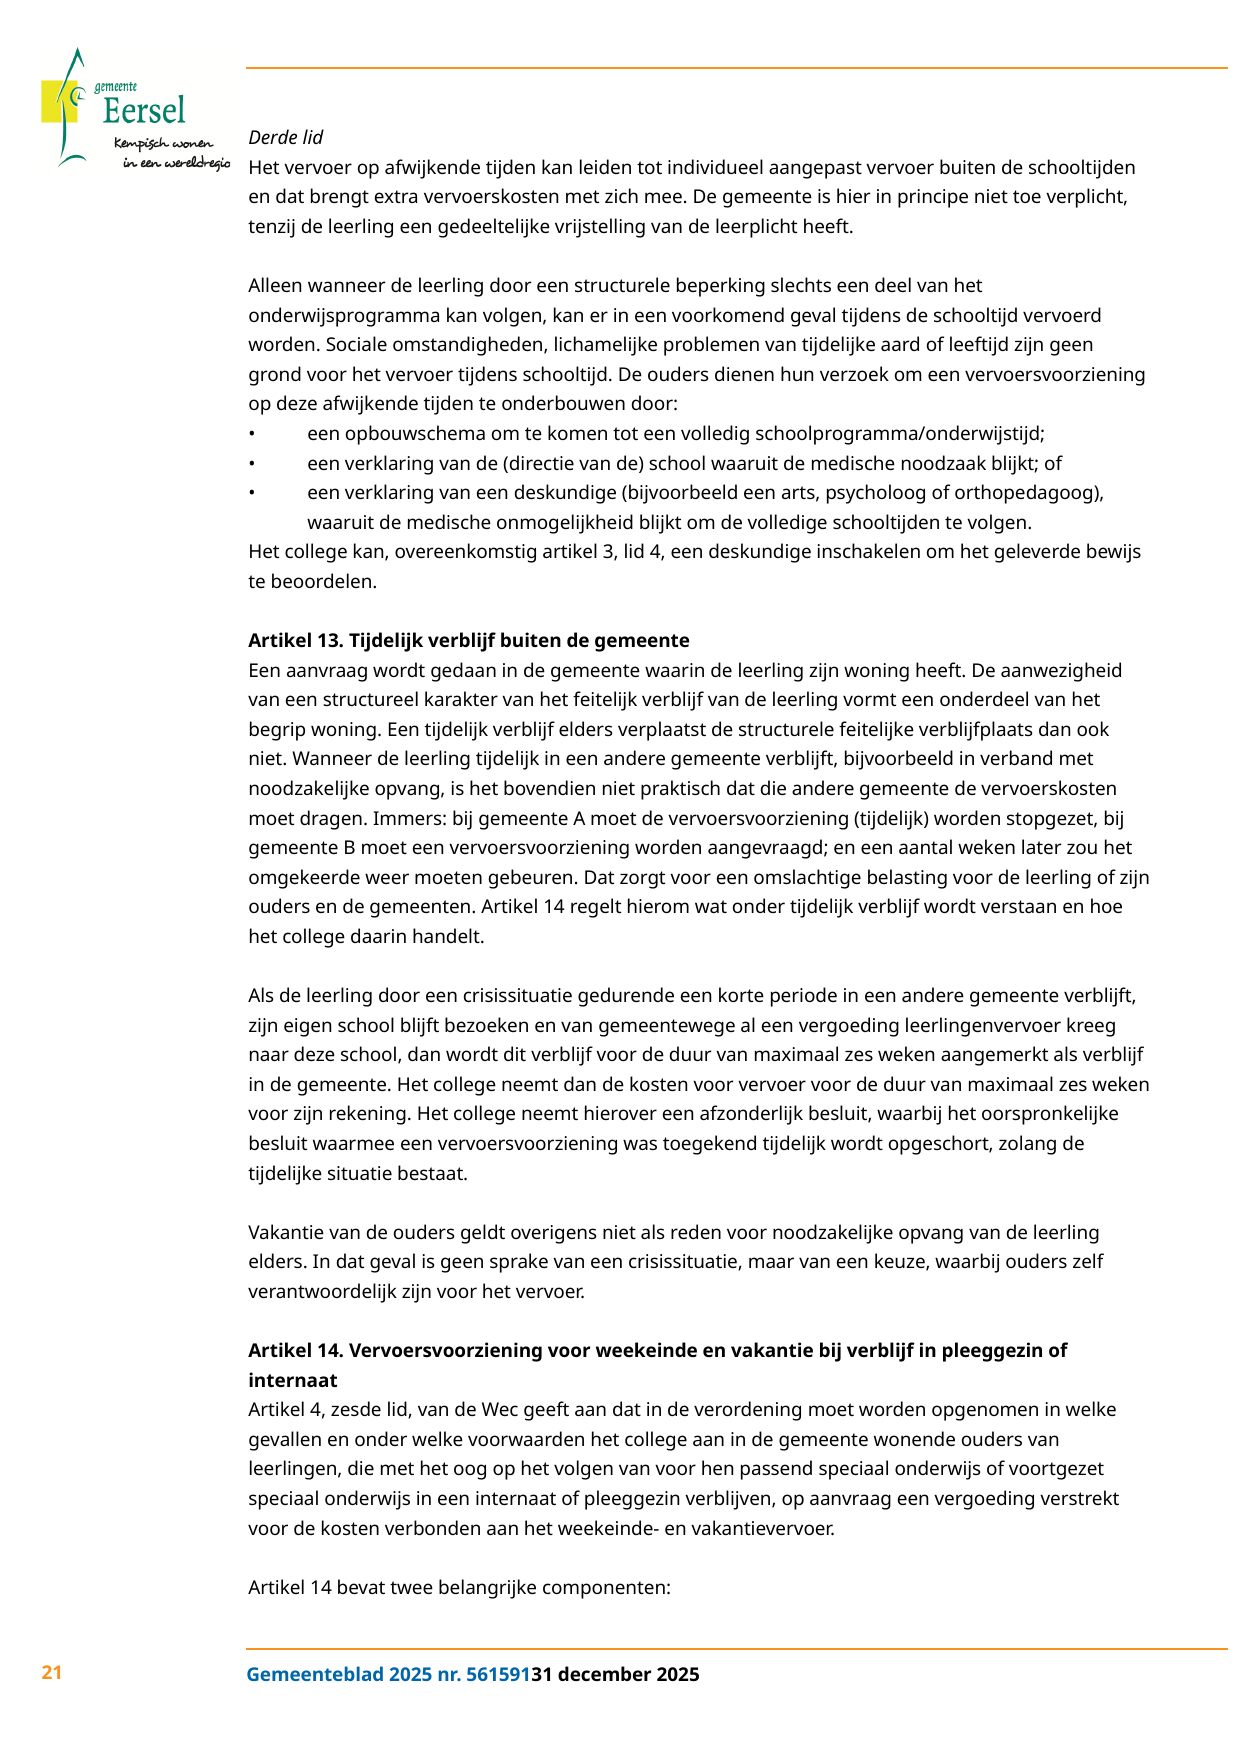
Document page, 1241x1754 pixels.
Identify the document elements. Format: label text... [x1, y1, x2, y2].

text Derde lid [248, 124, 1152, 150]
text Artikel 4, zesde lid, van de Wec geeft aan dat in de verordening moet worden opgenomen in welke gevallen en onder welke voorwaarden het college aan in de gemeente wonende ouders van leerlingen, die met het oog op het volgen van voor hen passend speciaal onderwijs of voortgezet speciaal onderwijs in een internaat of pleeggezin verblijven, op aanvraag een vergoeding verstrekt voor de kosten verbonden aan het weekeinde- en vakantievervoer. [248, 1396, 1152, 1541]
text Het vervoer op afwijkende tijden kan leiden tot individueel aangepast vervoer buiten de schooltijden en dat brengt extra vervoerskosten met zich mee. De gemeente is hier in principe niet toe verplicht, tenzij de leerling een gedeeltelijke vrijstelling van de leerplicht heeft. [248, 154, 1152, 239]
text Als de leerling door een crisissituatie gedurende een korte periode in een andere gemeente verblijft, zijn eigen school blijft bezoeken en van gemeentewege al een vergoeding leerlingenvervoer kreeg naar deze school, dan wordt dit verblijf voor de duur van maximaal zes weken aangemerkt als verblijf in de gemeente. Het college neemt dan de kosten voor vervoer voor de duur van maximaal zes weken voor zijn rekening. Het college neemt hierover een afzonderlijk besluit, waarbij het oorspronkelijke besluit waarmee een vervoersvoorziening was toegekend tijdelijk wordt opgeschort, zolang de tijdelijke situatie bestaat. [248, 982, 1152, 1186]
text Het college kan, overeenkomstig artikel 3, lid 4, een deskundige inschakelen om het geleverde bewijs te beoordelen. [248, 538, 1152, 594]
list een verklaring van de (directie van de) school waaruit de medische noodzaak blijkt; of [248, 450, 1152, 476]
list een verklaring van een deskundige (bijvoorbeeld een arts, psycholoog of orthopedagoog), waaruit de medische onmogelijkheid blijkt om de volledige schooltijden te volgen. [248, 479, 1152, 535]
picture [41, 47, 231, 172]
text Alleen wanneer de leerling door een structurele beperking slechts een deel van het onderwijsprogramma kan volgen, kan er in een voorkomend geval tijdens de schooltijd vervoerd worden. Sociale omstandigheden, lichamelijke problemen van tijdelijke aard of leeftijd zijn geen grond voor het vervoer tijdens schooltijd. De ouders dienen hun verzoek om een vervoersvoorziening op deze afwijkende tijden te onderbouwen door: [248, 272, 1152, 416]
text Vakantie van de ouders geldt overigens niet als reden voor noodzakelijke opvang van de leerling elders. In dat geval is geen sprake van een crisissituatie, maar van een keuze, waarbij ouders zelf verantwoordelijk zijn voor het vervoer. [248, 1219, 1152, 1304]
list een opbouwschema om te komen tot een volledig schoolprogramma/onderwijstijd; [248, 420, 1152, 446]
text Artikel 13. Tijdelijk verblijf buiten de gemeente [248, 627, 1152, 653]
text Artikel 14. Vervoersvoorziening voor weekeinde en vakantie bij verblijf in pleeggezin of internaat [248, 1337, 1152, 1393]
text Artikel 14 bevat twee belangrijke componenten: [248, 1574, 1152, 1600]
text Een aanvraag wordt gedaan in de gemeente waarin de leerling zijn woning heeft. De aanwezigheid van een structureel karakter van het feitelijk verblijf van de leerling vormt een onderdeel van het begrip woning. Een tijdelijk verblijf elders verplaatst de structurele feitelijke verblijfplaats dan ook niet. Wanneer de leerling tijdelijk in een andere gemeente verblijft, bijvoorbeeld in verband met noodzakelijke opvang, is het bovendien niet praktisch dat die andere gemeente de vervoerskosten moet dragen. Immers: bij gemeente A moet de vervoersvoorziening (tijdelijk) worden stopgezet, bij gemeente B moet een vervoersvoorziening worden aangevraagd; en een aantal weken later zou het omgekeerde weer moeten gebeuren. Dat zorgt voor een omslachtige belasting voor de leerling of zijn ouders en de gemeenten. Artikel 14 regelt hierom wat onder tijdelijk verblijf wordt verstaan en hoe het college daarin handelt. [248, 657, 1152, 949]
